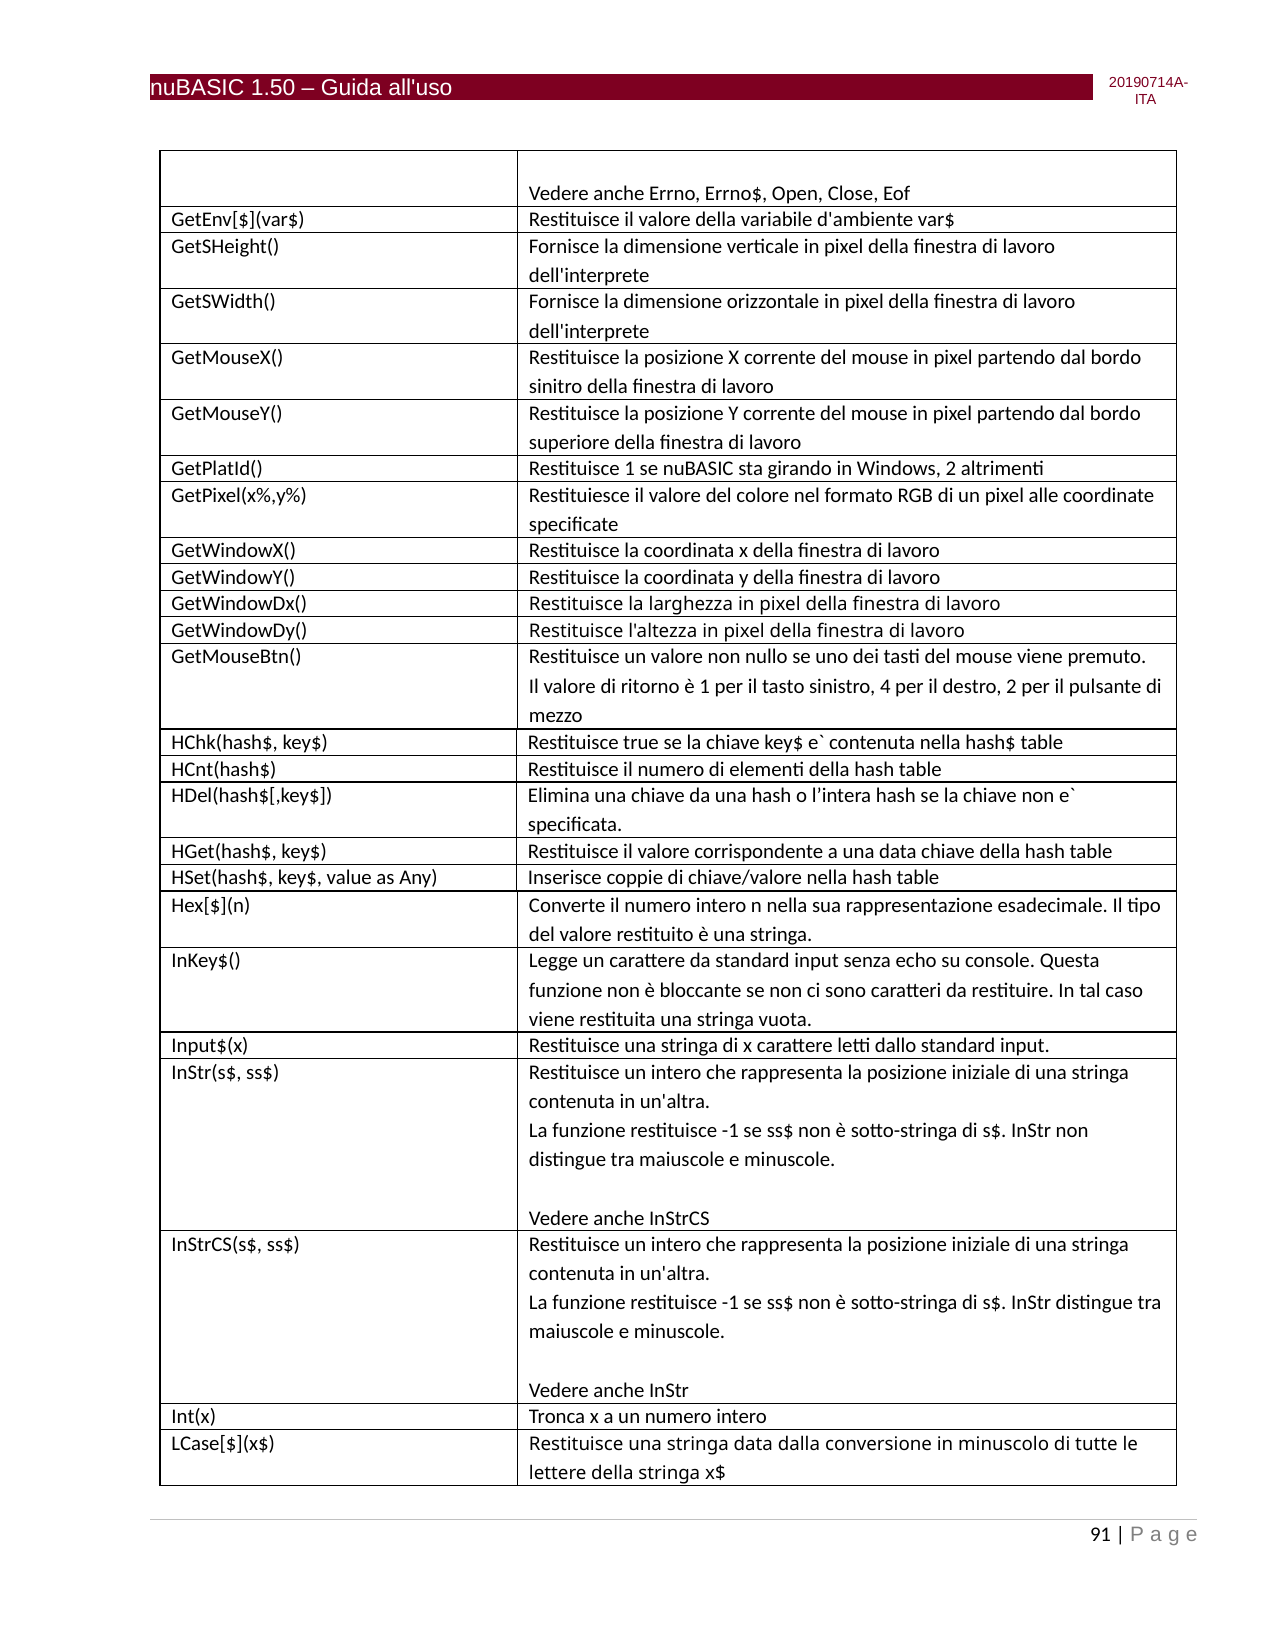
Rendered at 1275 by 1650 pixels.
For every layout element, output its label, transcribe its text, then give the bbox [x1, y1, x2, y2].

table_cell Elimina una chiave da una hash o l’intera hash se la chiave non e` specificata. [517, 783, 1176, 837]
table_cell Fornisce la dimensione verticale in pixel della finestra di lavoro dell'interprete [518, 233, 1176, 288]
table_cell LCase[$](x$) [161, 1430, 517, 1485]
table_cell GetPixel(x%,y%) [161, 482, 517, 537]
table_cell Input$(x) [161, 1033, 517, 1058]
table_cell HDel(hash$[,key$]) [161, 783, 516, 837]
table_cell GetWindowDy() [161, 617, 517, 643]
table_cell Restituisce una stringa di x carattere letti dallo standard input. [518, 1033, 1176, 1058]
table_cell Restituisce una stringa data dalla conversione in minuscolo di tutte le lettere della stringa x$ [518, 1430, 1176, 1485]
table_cell Restituisce la coordinata y della finestra di lavoro [518, 564, 1176, 589]
table_cell Inserisce coppie di chiave/valore nella hash table [517, 865, 1176, 890]
table_cell GetMouseX() [161, 344, 517, 399]
table_cell HCnt(hash$) [161, 756, 516, 781]
table_cell GetWindowX() [161, 538, 517, 563]
table_cell Restituisce la coordinata x della finestra di lavoro [518, 538, 1176, 563]
table_cell GetMouseY() [161, 400, 517, 454]
table_header Hex[$](n) [161, 892, 517, 947]
table_cell Restituisce 1 se nuBASIC sta girando in Windows, 2 altrimenti [518, 456, 1176, 481]
table_cell Restituisce la larghezza in pixel della finestra di lavoro [518, 591, 1176, 616]
table_cell GetEnv[$](var$) [161, 207, 517, 232]
table_header Restituisce true se la chiave key$ e` contenuta nella hash$ table [517, 730, 1176, 755]
table_cell Tronca x a un numero intero [518, 1404, 1176, 1429]
table_cell [161, 151, 517, 206]
table_header HChk(hash$, key$) [161, 730, 516, 755]
table_cell InStr(s$, ss$) [161, 1059, 517, 1230]
table_cell GetWindowY() [161, 564, 517, 589]
table_cell Restituisce il numero di elementi della hash table [517, 756, 1176, 781]
table_cell Fornisce la dimensione orizzontale in pixel della finestra di lavoro dell'interprete [518, 289, 1176, 343]
table_cell Restituisce la posizione X corrente del mouse in pixel partendo dal bordo sinitro della finestra di lavoro [518, 344, 1176, 399]
table_cell Restituisce la posizione Y corrente del mouse in pixel partendo dal bordo superiore della finestra di lavoro [518, 400, 1176, 454]
table_cell GetSHeight() [161, 233, 517, 288]
table_cell Restituiesce il valore del colore nel formato RGB di un pixel alle coordinate specificate [518, 482, 1176, 537]
table_cell Legge un carattere da standard input senza echo su console. Questa funzione non è bloccante se non ci sono caratteri da restituire. In tal caso viene restituita una stringa vuota. [518, 948, 1176, 1031]
table_cell InStrCS(s$, ss$) [161, 1231, 517, 1402]
table_cell GetMouseBtn() [161, 644, 517, 727]
table_cell Restituisce un intero che rappresenta la posizione iniziale di una stringa contenuta in un'altra. La funzione restituisce -1 se ss$ non è sotto-stringa di s$. InStr distingue tra maiuscole e minuscole. Vedere anche InStr [518, 1231, 1176, 1402]
table_cell Restituisce il valore corrispondente a una data chiave della hash table [517, 838, 1176, 863]
table_cell GetSWidth() [161, 289, 517, 343]
table_cell GetWindowDx() [161, 591, 517, 616]
table_cell Restituisce il valore della variabile d'ambiente var$ [518, 207, 1176, 232]
table_cell Restituisce un intero che rappresenta la posizione iniziale di una stringa contenuta in un'altra. La funzione restituisce -1 se ss$ non è sotto-stringa di s$. InStr non distingue tra maiuscole e minuscole. Vedere anche InStrCS [518, 1059, 1176, 1230]
table_cell HGet(hash$, key$) [161, 838, 516, 863]
table_cell GetPlatId() [161, 456, 517, 481]
table_cell Restituisce l'altezza in pixel della finestra di lavoro [518, 617, 1176, 643]
table_cell Restituisce un valore non nullo se uno dei tasti del mouse viene premuto. Il valore di ritorno è 1 per il tasto sinistro, 4 per il destro, 2 per il pulsante di mezzo [518, 644, 1176, 727]
table_cell InKey$() [161, 948, 517, 1031]
table_cell Vedere anche Errno, Errno$, Open, Close, Eof [518, 151, 1176, 206]
table_cell Int(x) [161, 1404, 517, 1429]
table_cell HSet(hash$, key$, value as Any) [161, 865, 516, 890]
table_header Converte il numero intero n nella sua rappresentazione esadecimale. Il tipo del valore restituito è una stringa. [518, 892, 1176, 947]
